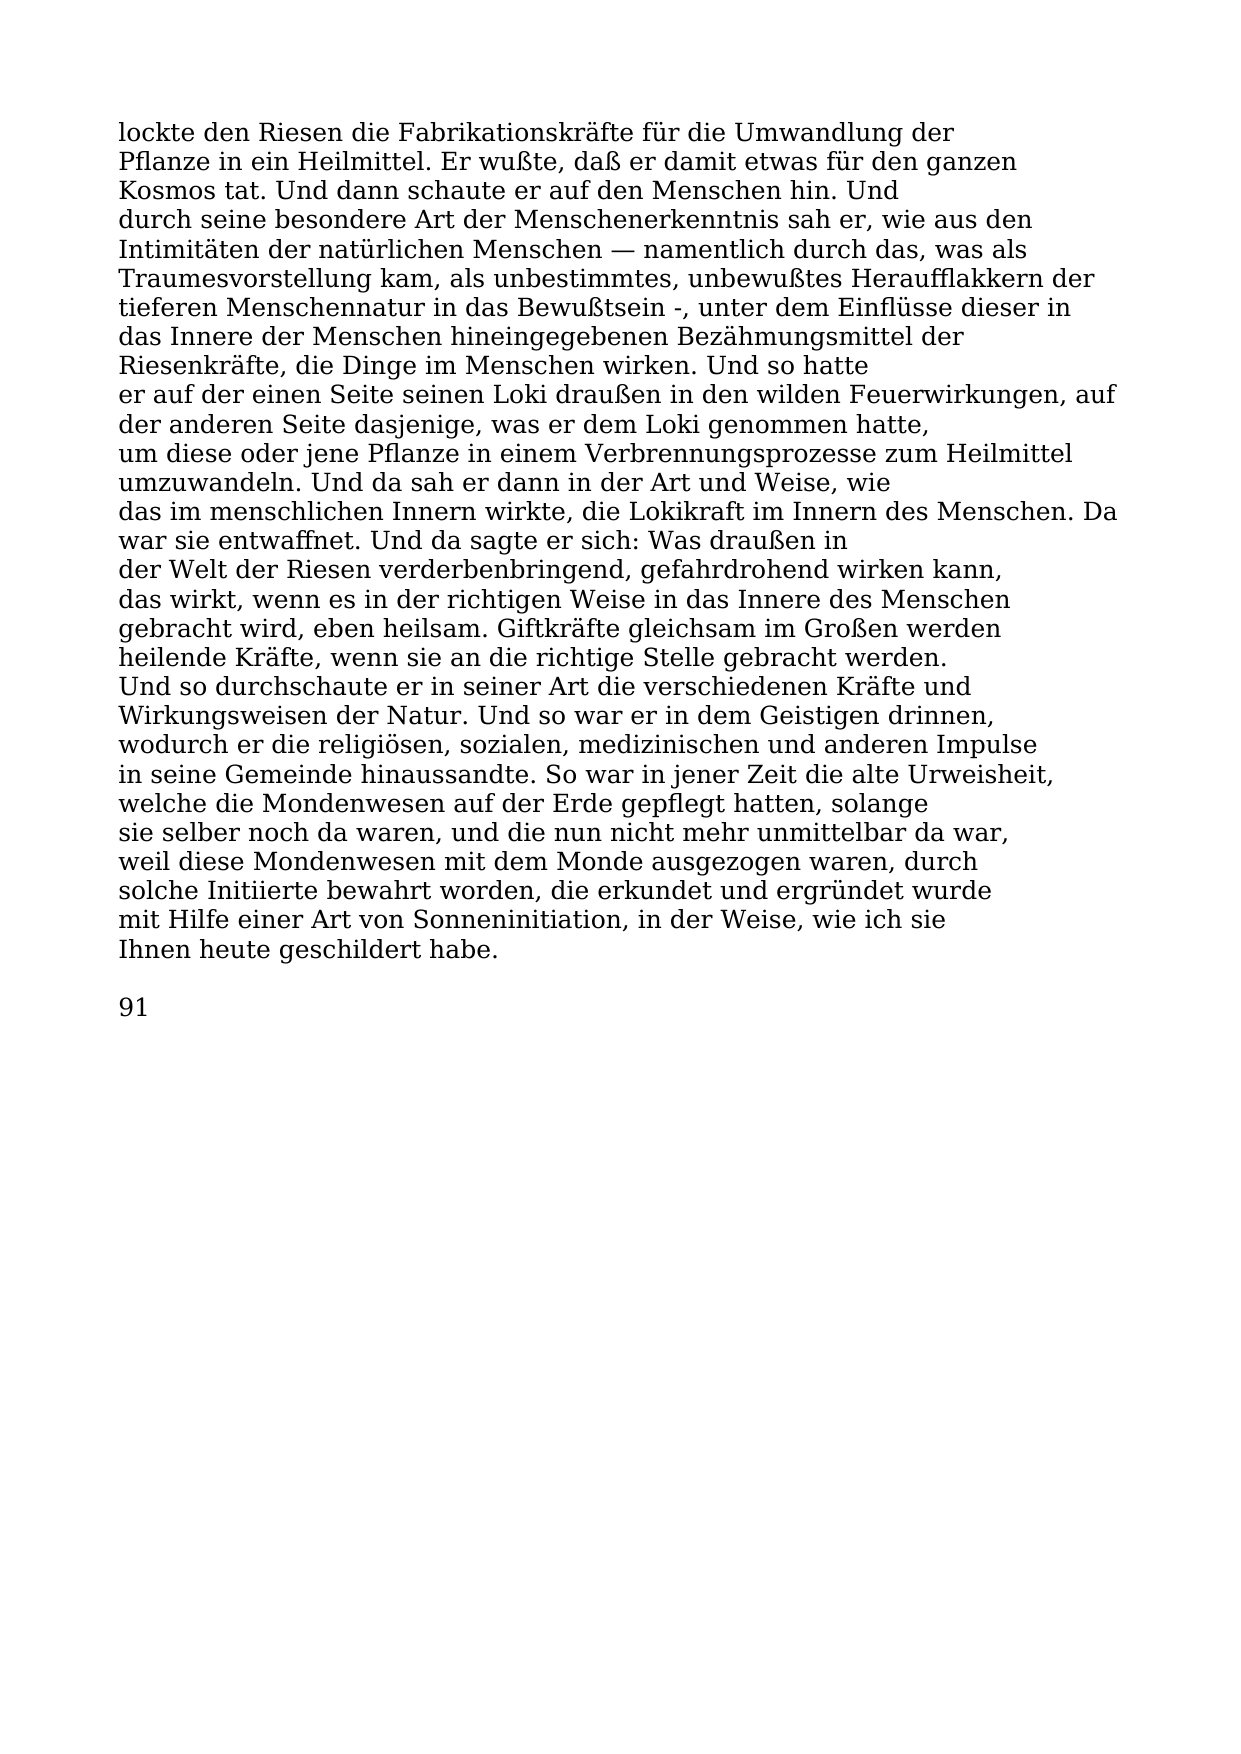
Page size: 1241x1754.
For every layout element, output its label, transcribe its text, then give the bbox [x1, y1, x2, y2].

text solche Initiierte bewahrt worden, die erkundet und ergründet wurde [118, 876, 1122, 906]
text um diese oder jene Pflanze in einem Verbrennungsprozesse zum Heilmittel umzuwandeln. Und da sah er dann in der Art und Weise, wie [118, 439, 1122, 497]
text Und so durchschaute er in seiner Art die verschiedenen Kräfte und [118, 672, 1122, 701]
text sie selber noch da waren, und die nun nicht mehr unmittelbar da war, [118, 818, 1122, 847]
text Ihnen heute geschildert habe. [118, 935, 1122, 964]
text weil diese Mondenwesen mit dem Monde ausgezogen waren, durch [118, 847, 1122, 876]
text Pflanze in ein Heilmittel. Er wußte, daß er damit etwas für den ganzen Kosmos tat. Und dann schaute er auf den Menschen hin. Und [118, 147, 1122, 206]
text Wirkungsweisen der Natur. Und so war er in dem Geistigen drinnen, [118, 701, 1122, 731]
text Intimitäten der natürlichen Menschen — namentlich durch das, was als [118, 235, 1122, 264]
text wodurch er die religiösen, sozialen, medizinischen und anderen Impulse [118, 731, 1122, 760]
text gebracht wird, eben heilsam. Giftkräfte gleichsam im Großen werden [118, 614, 1122, 643]
text der Welt der Riesen verderbenbringend, gefahrdrohend wirken kann, [118, 556, 1122, 585]
text mit Hilfe einer Art von Sonneninitiation, in der Weise, wie ich sie [118, 906, 1122, 935]
text Traumesvorstellung kam, als unbestimmtes, unbewußtes Heraufflakkern der tieferen Menschennatur in das Bewußtsein -, unter dem Einflüsse dieser in das Innere der Menschen hineingegebenen Bezähmungsmittel der Riesenkräfte, die Dinge im Menschen wirken. Und so hatte [118, 264, 1122, 381]
text in seine Gemeinde hinaussandte. So war in jener Zeit die alte Urweisheit, welche die Mondenwesen auf der Erde gepflegt hatten, solange [118, 760, 1122, 818]
text durch seine besondere Art der Menschenerkenntnis sah er, wie aus den [118, 206, 1122, 235]
text lockte den Riesen die Fabrikationskräfte für die Umwandlung der [118, 118, 1122, 147]
text das im menschlichen Innern wirkte, die Lokikraft im Innern des Menschen. Da war sie entwaffnet. Und da sagte er sich: Was draußen in [118, 497, 1122, 556]
text er auf der einen Seite seinen Loki draußen in den wilden Feuerwirkungen, auf der anderen Seite dasjenige, was er dem Loki genommen hatte, [118, 381, 1122, 439]
text 91 [118, 993, 1122, 1022]
text heilende Kräfte, wenn sie an die richtige Stelle gebracht werden. [118, 643, 1122, 672]
text das wirkt, wenn es in der richtigen Weise in das Innere des Menschen [118, 585, 1122, 614]
